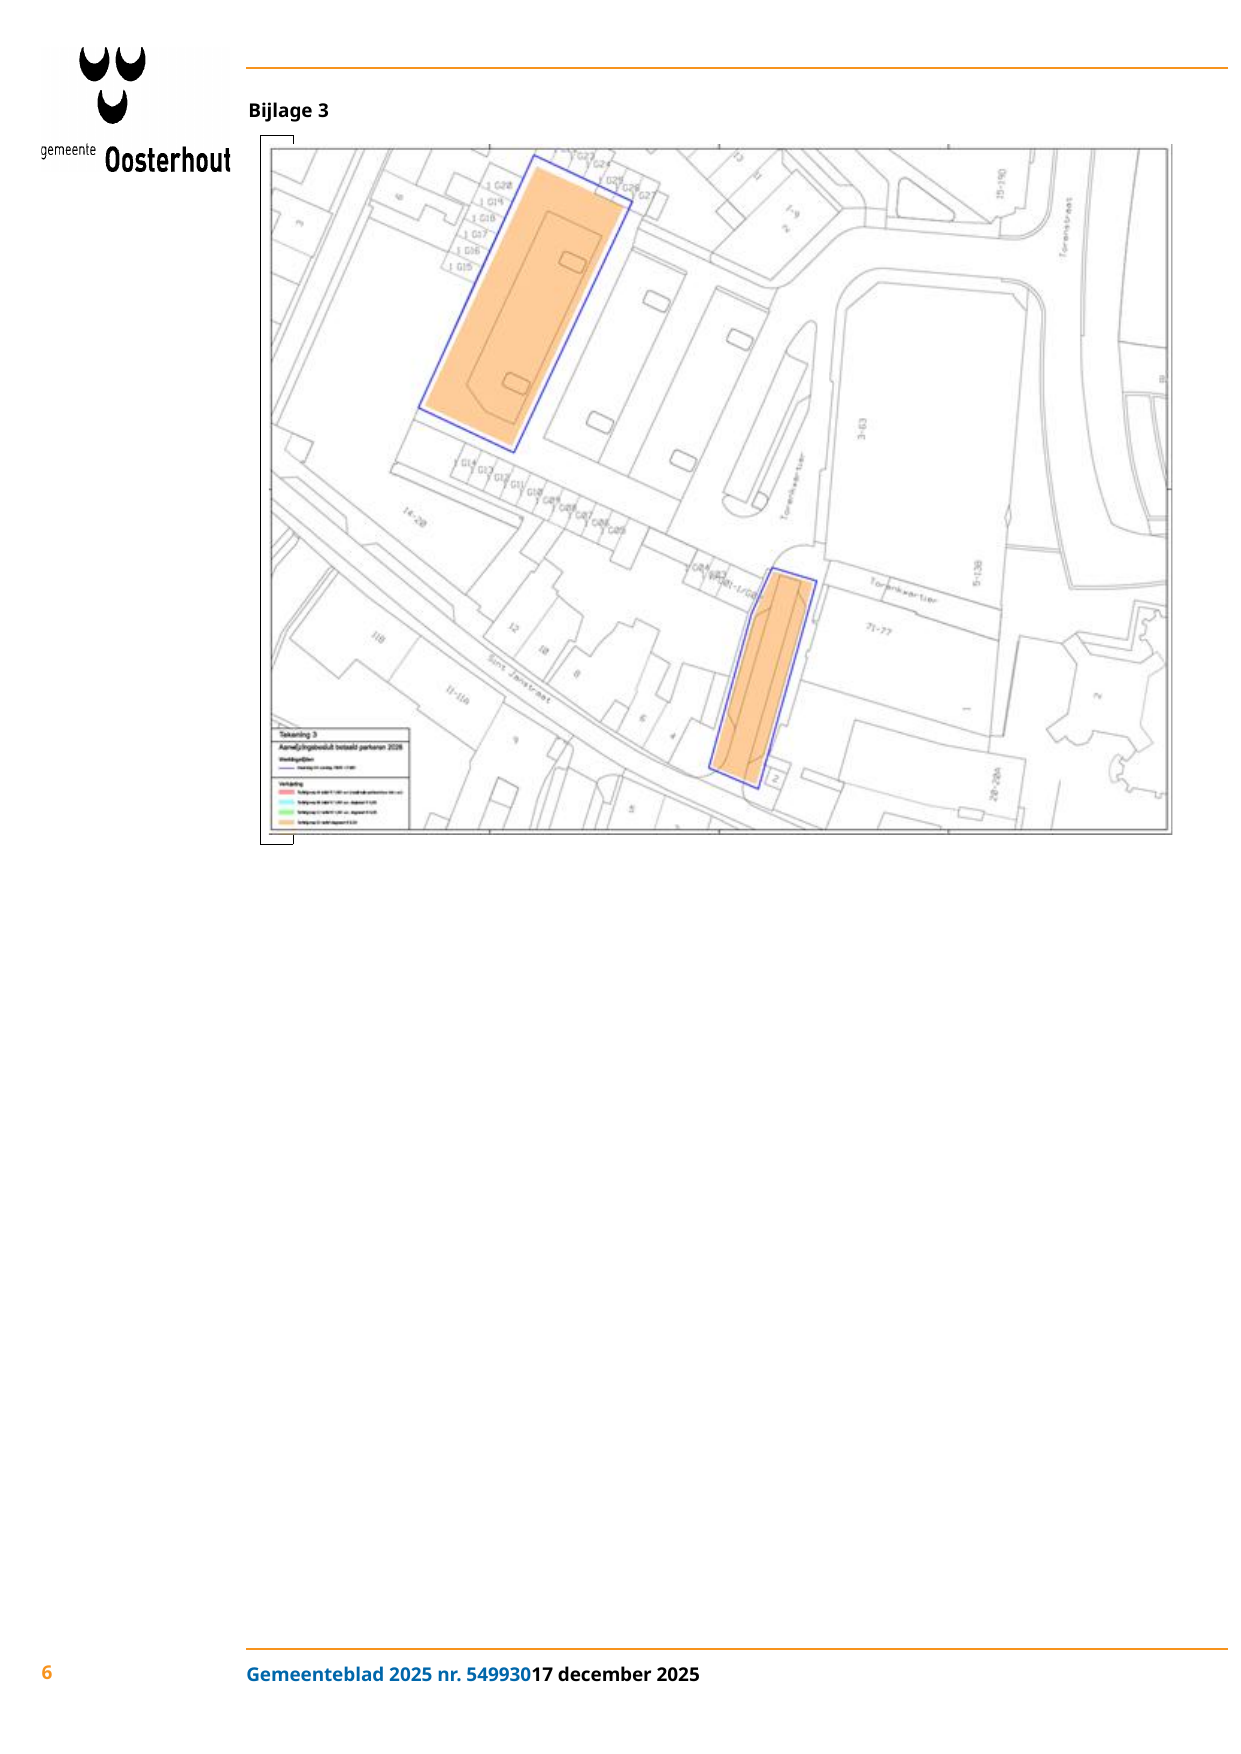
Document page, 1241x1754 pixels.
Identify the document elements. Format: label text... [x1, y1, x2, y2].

picture [268, 144, 1173, 835]
picture [41, 47, 231, 172]
text Bijlage 3 [248, 95, 1152, 123]
